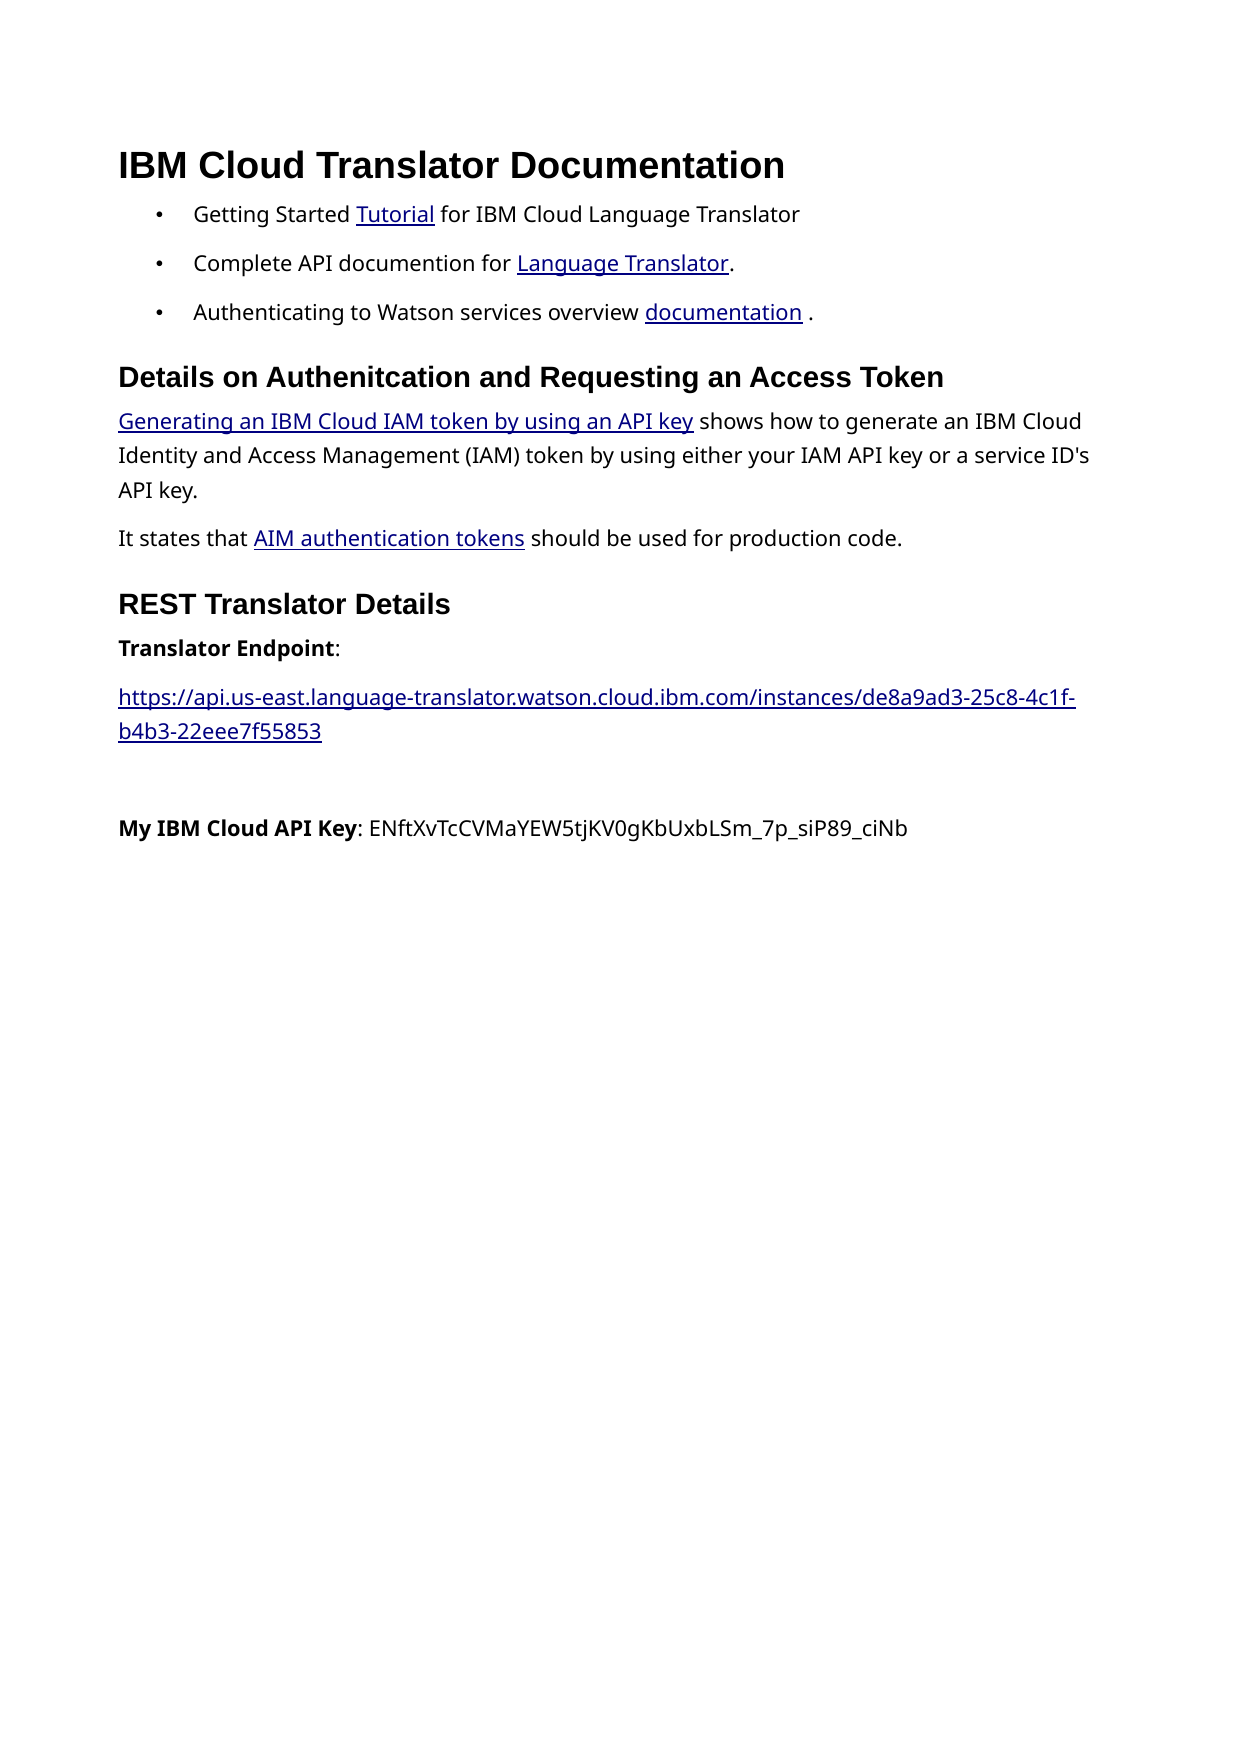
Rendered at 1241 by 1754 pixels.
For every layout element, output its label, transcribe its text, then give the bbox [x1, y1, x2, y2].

text Generating an IBM Cloud IAM token by using an API key shows how to generate an IBM Cloud Identity and Access Management (IAM) token by using either your IAM API key or a service ID's API key. [118, 406, 1122, 504]
text It states that AIM authentication tokens should be used for production code. [118, 523, 1122, 553]
text Translator Endpoint: [118, 633, 1122, 663]
subtitle IBM Cloud Translator Documentation [118, 143, 1122, 187]
list Getting Started Tutorial for IBM Cloud Language Translator [156, 199, 1122, 229]
text https://api.us-east.language-translator.watson.cloud.ibm.com/instances/de8a9ad3-25c8-4c1f-b4b3-22eee7f55853 [118, 682, 1122, 746]
list Authenticating to Watson services overview documentation . [156, 297, 1122, 327]
subtitle REST Translator Details [118, 587, 1122, 621]
subtitle Details on Authenitcation and Requesting an Access Token [118, 360, 1122, 394]
list Complete API documention for Language Translator. [156, 248, 1122, 278]
text My IBM Cloud API Key: ENftXvTcCVMaYEW5tjKV0gKbUxbLSm_7p_siP89_ciNb [118, 813, 1122, 843]
